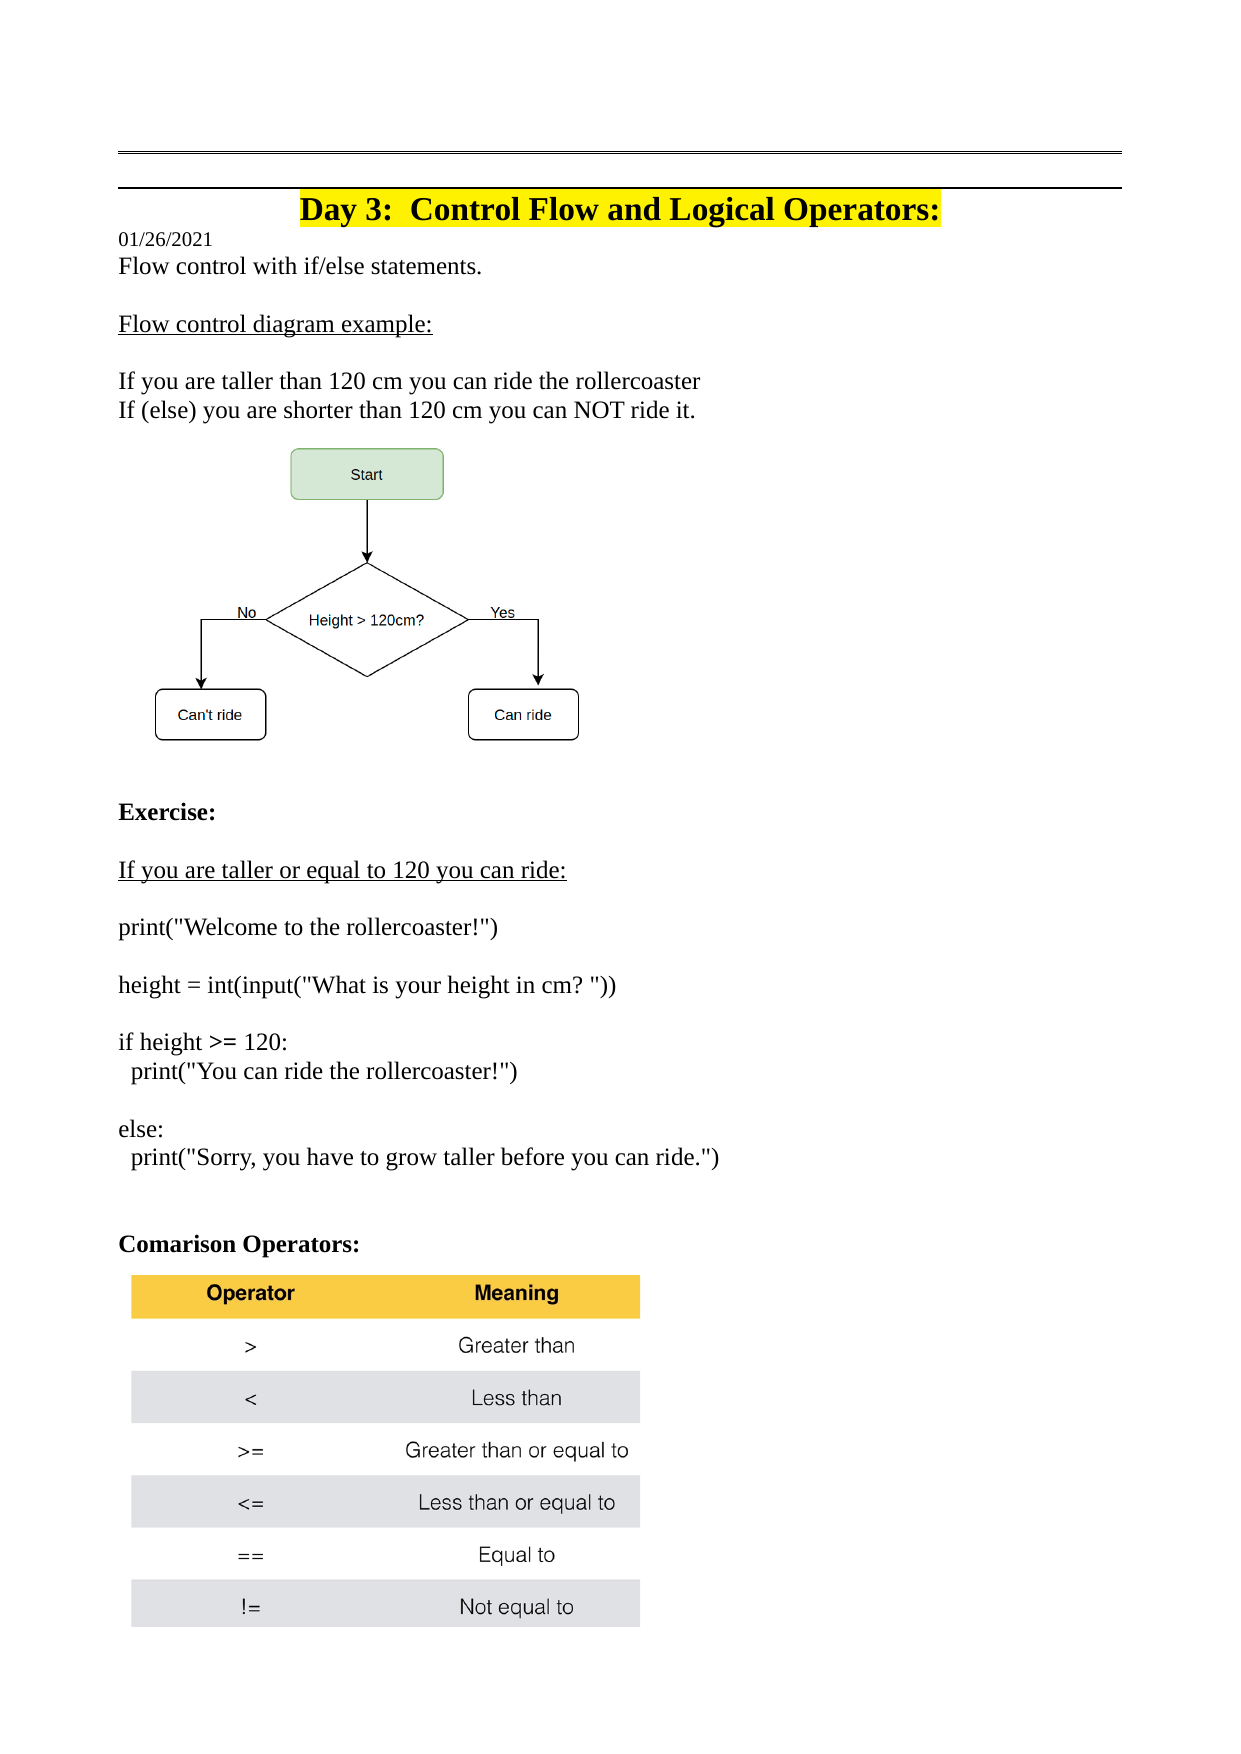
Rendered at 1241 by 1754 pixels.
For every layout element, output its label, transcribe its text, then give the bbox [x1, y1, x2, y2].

text print("Sorry, you have to grow taller before you can ride.") [118, 1142, 1122, 1171]
text Exercise: [118, 797, 1122, 826]
text If you are taller than 120 cm you can ride the rollercoaster [118, 366, 1122, 395]
picture [127, 446, 591, 744]
text else: [118, 1114, 1122, 1142]
text 01/26/2021 [118, 227, 1122, 251]
text Comarison Operators: [118, 1229, 1122, 1257]
text print("Welcome to the rollercoaster!") [118, 912, 1122, 941]
text Day 3: Control Flow and Logical Operators: [118, 189, 1122, 227]
text print("You can ride the rollercoaster!") [118, 1056, 1122, 1085]
text if height >= 120: [118, 1027, 1122, 1056]
text If (else) you are shorter than 120 cm you can NOT ride it. [118, 395, 1122, 424]
text height = int(input("What is your height in cm? ")) [118, 970, 1122, 999]
picture [131, 1275, 641, 1627]
text If you are taller or equal to 120 you can ride: [118, 855, 1122, 884]
text Flow control with if/else statements. [118, 251, 1122, 280]
text Flow control diagram example: [118, 309, 1122, 337]
